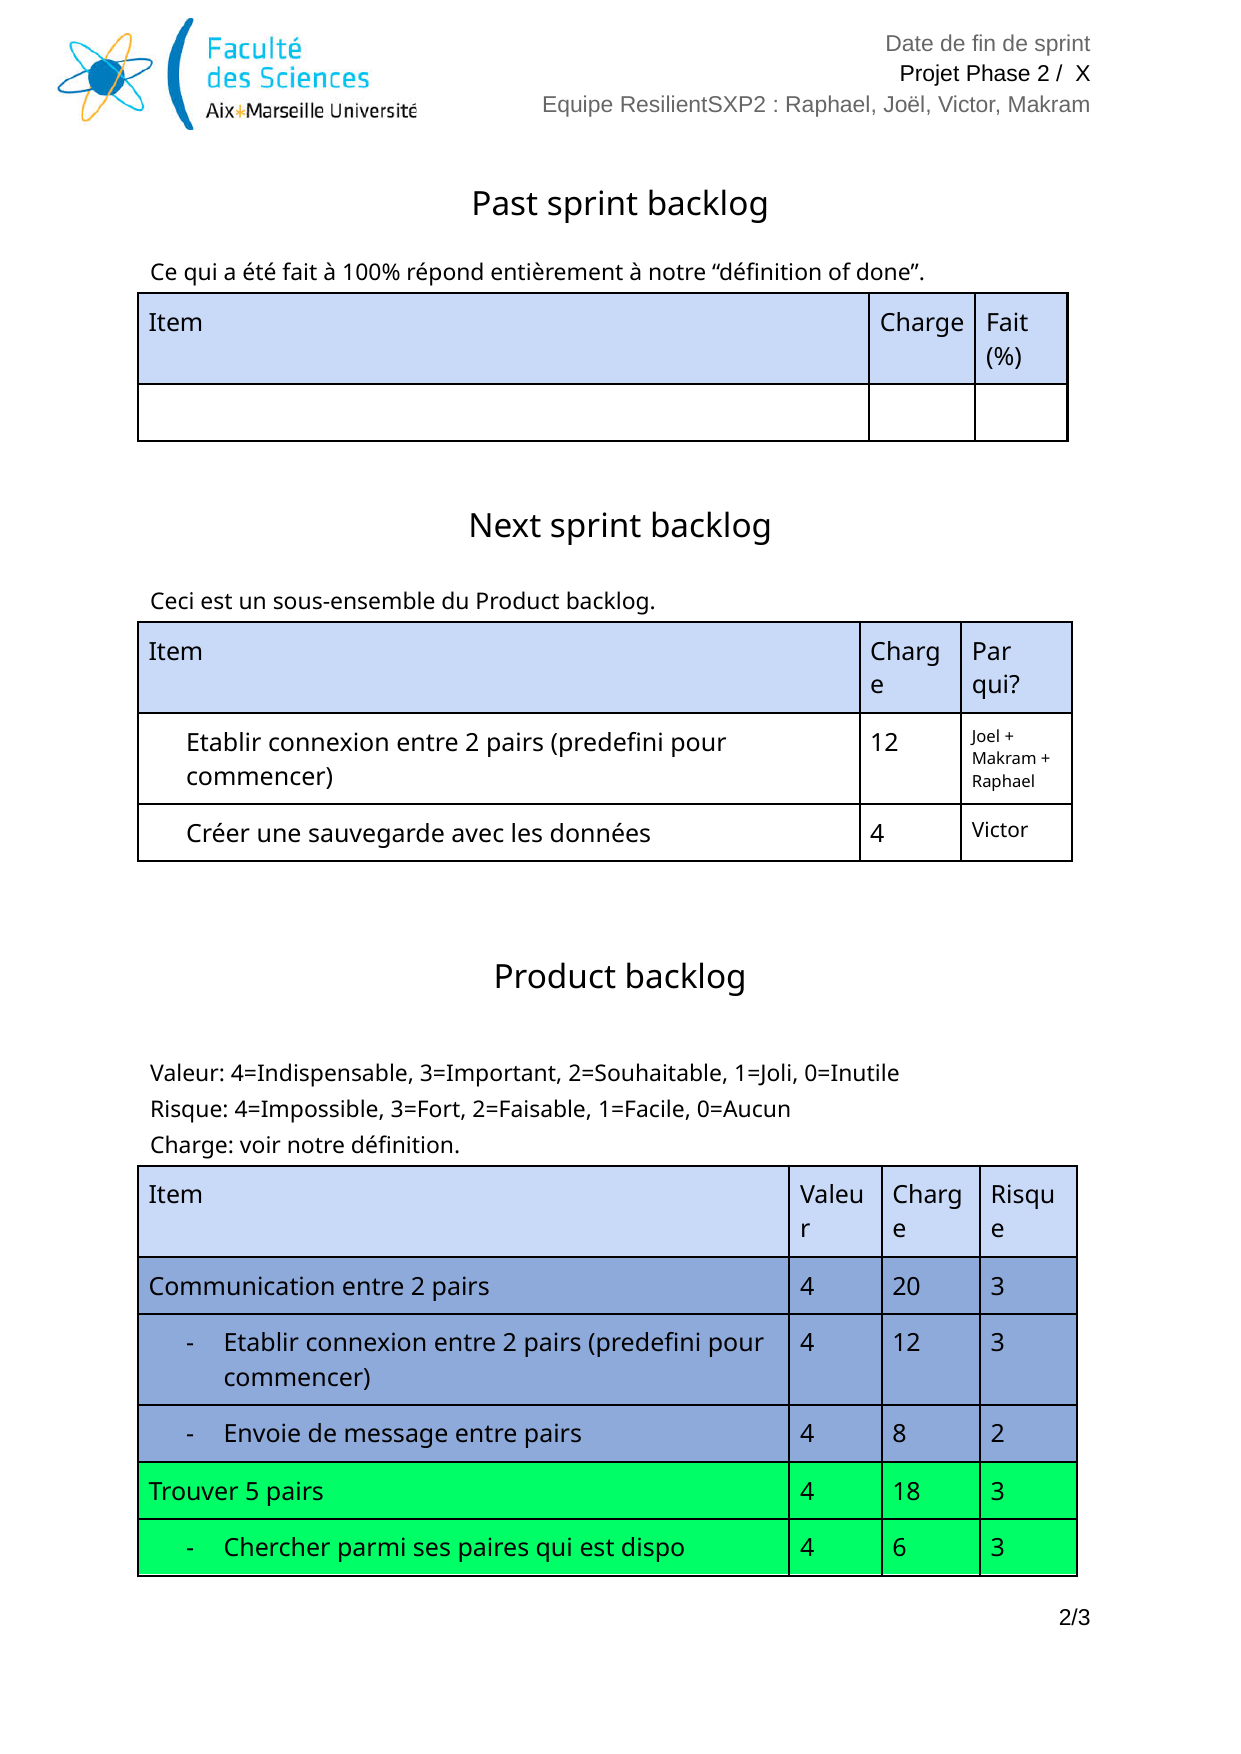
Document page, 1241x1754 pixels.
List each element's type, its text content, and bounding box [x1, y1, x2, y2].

table_cell Envoie de message entre pairs [139, 1406, 788, 1461]
table_cell Etablir connexion entre 2 pairs (predefini pour commencer) [139, 714, 859, 803]
table_cell 4 [861, 805, 960, 860]
table_cell Joel + Makram + Raphael [962, 714, 1071, 803]
table_header Risque [981, 1167, 1076, 1256]
table_header Par qui? [962, 623, 1071, 712]
table_cell Chercher parmi ses paires qui est dispo [139, 1520, 788, 1574]
table_header Item [139, 294, 868, 383]
picture [56, 18, 417, 130]
text Ceci est un sous-ensemble du Product backlog. [150, 585, 1090, 616]
table_cell 20 [883, 1258, 979, 1313]
table_cell [870, 385, 974, 440]
table_cell [139, 385, 868, 440]
table_cell Créer une sauvegarde avec les données [139, 805, 859, 860]
table_cell 4 [790, 1520, 881, 1574]
table_cell 3 [981, 1520, 1076, 1574]
table_cell 4 [790, 1258, 881, 1313]
text Valeur: 4=Indispensable, 3=Important, 2=Souhaitable, 1=Joli, 0=Inutile [150, 1057, 1090, 1088]
table_header Item [139, 623, 859, 712]
table_cell [976, 385, 1066, 440]
text Product backlog [150, 952, 1090, 998]
table_cell 8 [883, 1406, 979, 1461]
table_header Charge [870, 294, 974, 383]
text Past sprint backlog [150, 180, 1090, 226]
table_cell 6 [883, 1520, 979, 1574]
table_cell 12 [861, 714, 960, 803]
text Risque: 4=Impossible, 3=Fort, 2=Faisable, 1=Facile, 0=Aucun [150, 1093, 1090, 1124]
table_header Fait (%) [976, 294, 1066, 383]
table_cell 18 [883, 1463, 979, 1518]
table_cell 3 [981, 1463, 1076, 1518]
table_cell 4 [790, 1406, 881, 1461]
table_cell 12 [883, 1315, 979, 1404]
table_header Item [139, 1167, 788, 1256]
table_header Charge [883, 1167, 979, 1256]
text Charge: voir notre définition. [150, 1129, 1090, 1160]
text Ce qui a été fait à 100% répond entièrement à notre “définition of done”. [150, 256, 1090, 287]
table_cell 3 [981, 1315, 1076, 1404]
table_cell Victor [962, 805, 1071, 860]
text Next sprint backlog [150, 502, 1090, 548]
table_header Valeur [790, 1167, 881, 1256]
table_cell Communication entre 2 pairs [139, 1258, 788, 1313]
table_cell 4 [790, 1463, 881, 1518]
table_cell Trouver 5 pairs [139, 1463, 788, 1518]
table_cell 4 [790, 1315, 881, 1404]
table_header Charge [861, 623, 960, 712]
table_cell 3 [981, 1258, 1076, 1313]
table_cell Etablir connexion entre 2 pairs (predefini pour commencer) [139, 1315, 788, 1404]
table_cell 2 [981, 1406, 1076, 1461]
